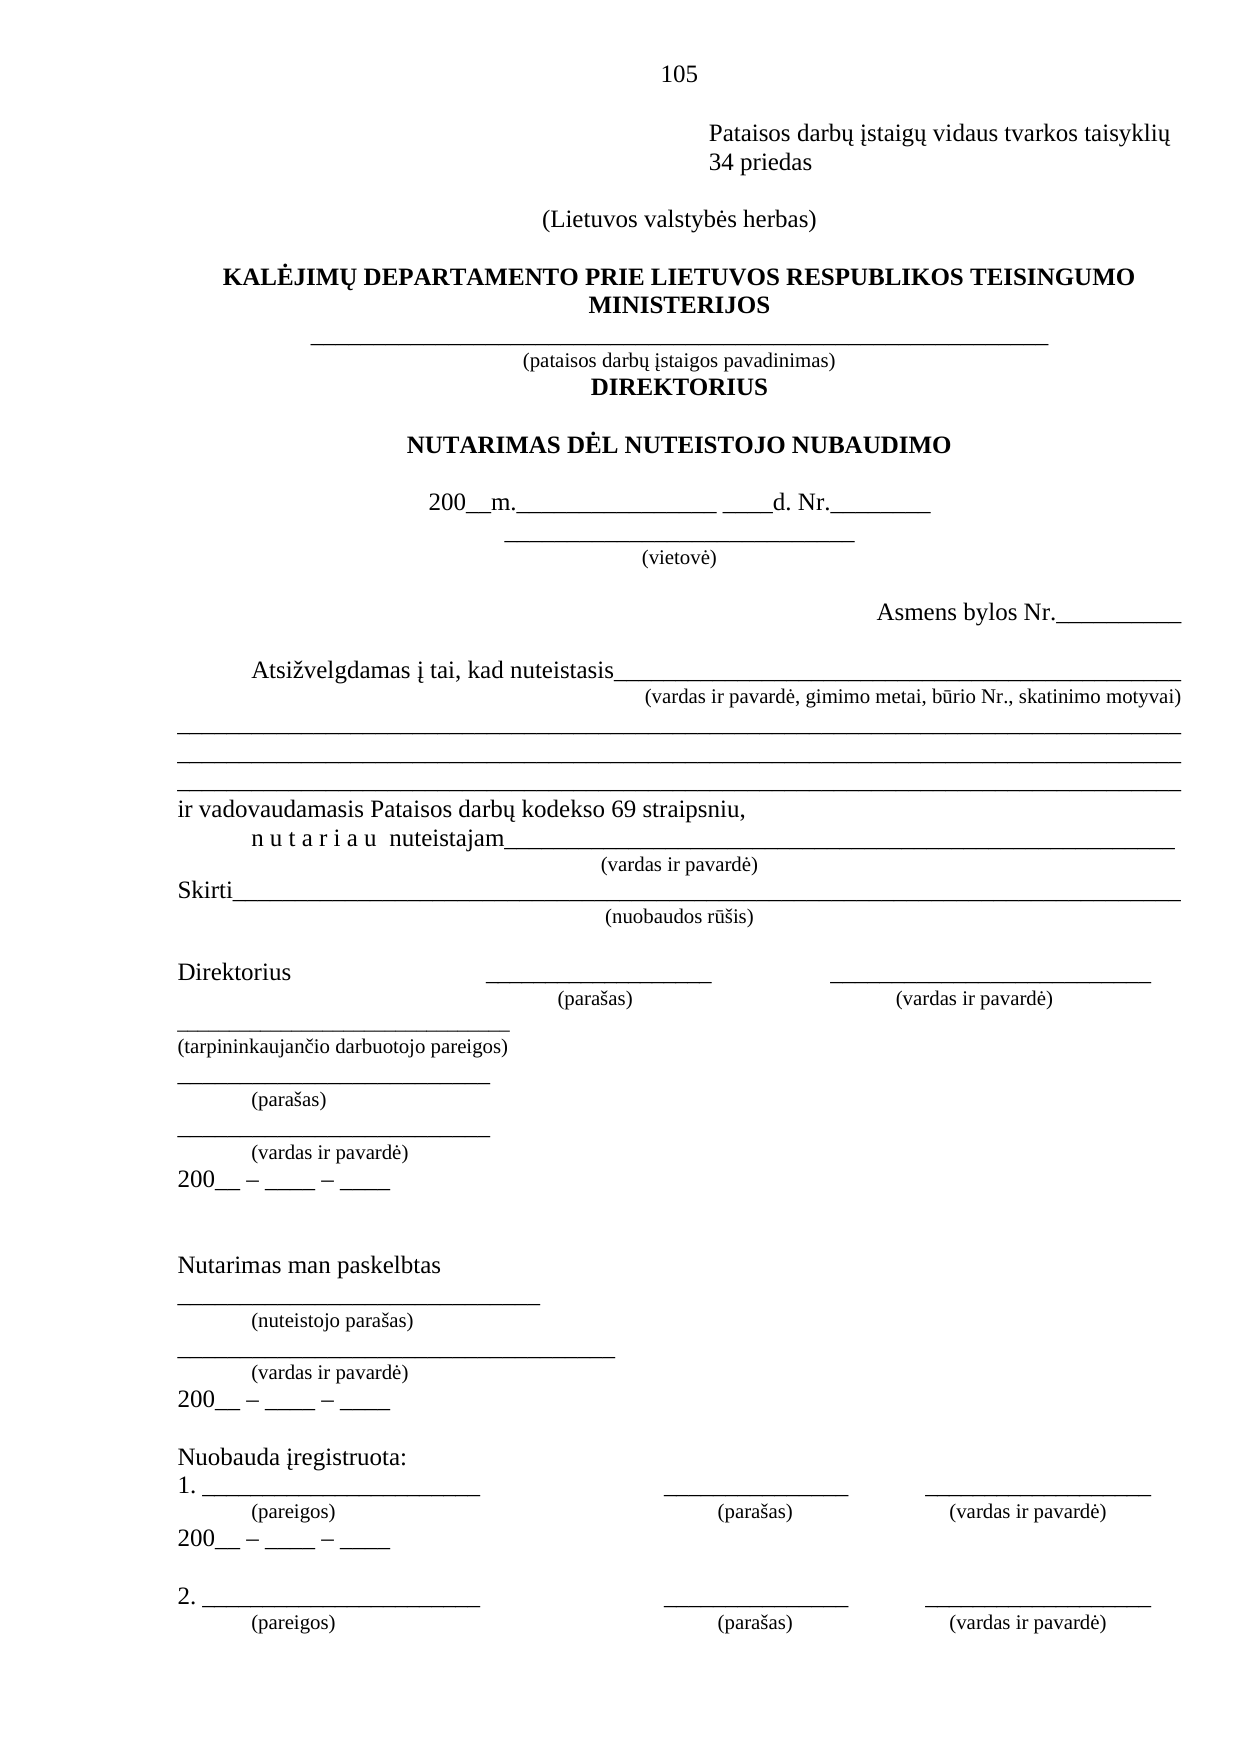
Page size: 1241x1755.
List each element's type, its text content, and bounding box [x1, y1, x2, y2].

text NUTARIMAS DĖL NUTEISTOJO NUBAUDIMO [177, 430, 1181, 458]
text ___________________________________________________________ [177, 319, 1181, 348]
text _________________________ [177, 1058, 1181, 1087]
text (pareigos) (parašas) (vardas ir pavardė) [177, 1610, 1181, 1634]
text Pataisos darbų įstaigų vidaus tvarkos taisyklių [709, 118, 1181, 147]
text 2. [177, 1581, 1181, 1610]
text (vardas ir pavardė) [177, 1360, 1181, 1384]
text (tarpininkaujančio darbuotojo pareigos) [177, 1034, 1181, 1058]
text DIREKTORIUS [177, 372, 1181, 401]
text 200__ – ____ – ____ [177, 1384, 1181, 1413]
text (vardas ir pavardė) [177, 1140, 1181, 1164]
text (vietovė) [177, 545, 1181, 569]
text ___________________________________ [177, 1332, 1181, 1360]
text (Lietuvos valstybės herbas) [177, 204, 1181, 233]
text Asmens bylos Nr.__________ [177, 597, 1181, 626]
text Nuobauda įregistruota: [177, 1442, 1181, 1471]
text (nuobaudos rūšis) [177, 904, 1181, 928]
text (pareigos) (parašas) (vardas ir pavardė) [177, 1499, 1181, 1523]
text 1. [177, 1471, 1181, 1499]
text Atsižvelgdamas į tai, kad nuteistasis [177, 655, 1181, 684]
text 200__m.________________ ____d. Nr.________ [177, 487, 1181, 516]
text nutariau nuteistajam [177, 823, 1181, 852]
text ____________________________ [177, 516, 1181, 545]
text 200__ – ____ – ____ [177, 1523, 1181, 1552]
text _____________________________ [177, 1279, 1181, 1307]
text (parašas) (vardas ir pavardė) [177, 986, 1181, 1010]
text (pataisos darbų įstaigos pavadinimas) [177, 348, 1181, 372]
text KALĖJIMŲ DEPARTAMENTO PRIE LIETUVOS RESPUBLIKOS TEISINGUMO MINISTERIJOS [177, 262, 1181, 319]
text (parašas) [177, 1087, 1181, 1111]
text Direktorius [177, 957, 1181, 986]
text ir vadovaudamasis Pataisos darbų kodekso 69 straipsniu, [177, 794, 1181, 823]
text (vardas ir pavardė) [177, 852, 1181, 876]
text (nuteistojo parašas) [177, 1307, 1181, 1332]
text Skirti [177, 876, 1181, 904]
text _________________________ [177, 1111, 1181, 1140]
text 34 priedas [177, 147, 1181, 176]
text 200__ – ____ – ____ [177, 1164, 1181, 1192]
text (vardas ir pavardė, gimimo metai, būrio Nr., skatinimo motyvai) [177, 684, 1181, 708]
text Nutarimas man paskelbtas [177, 1250, 1181, 1279]
